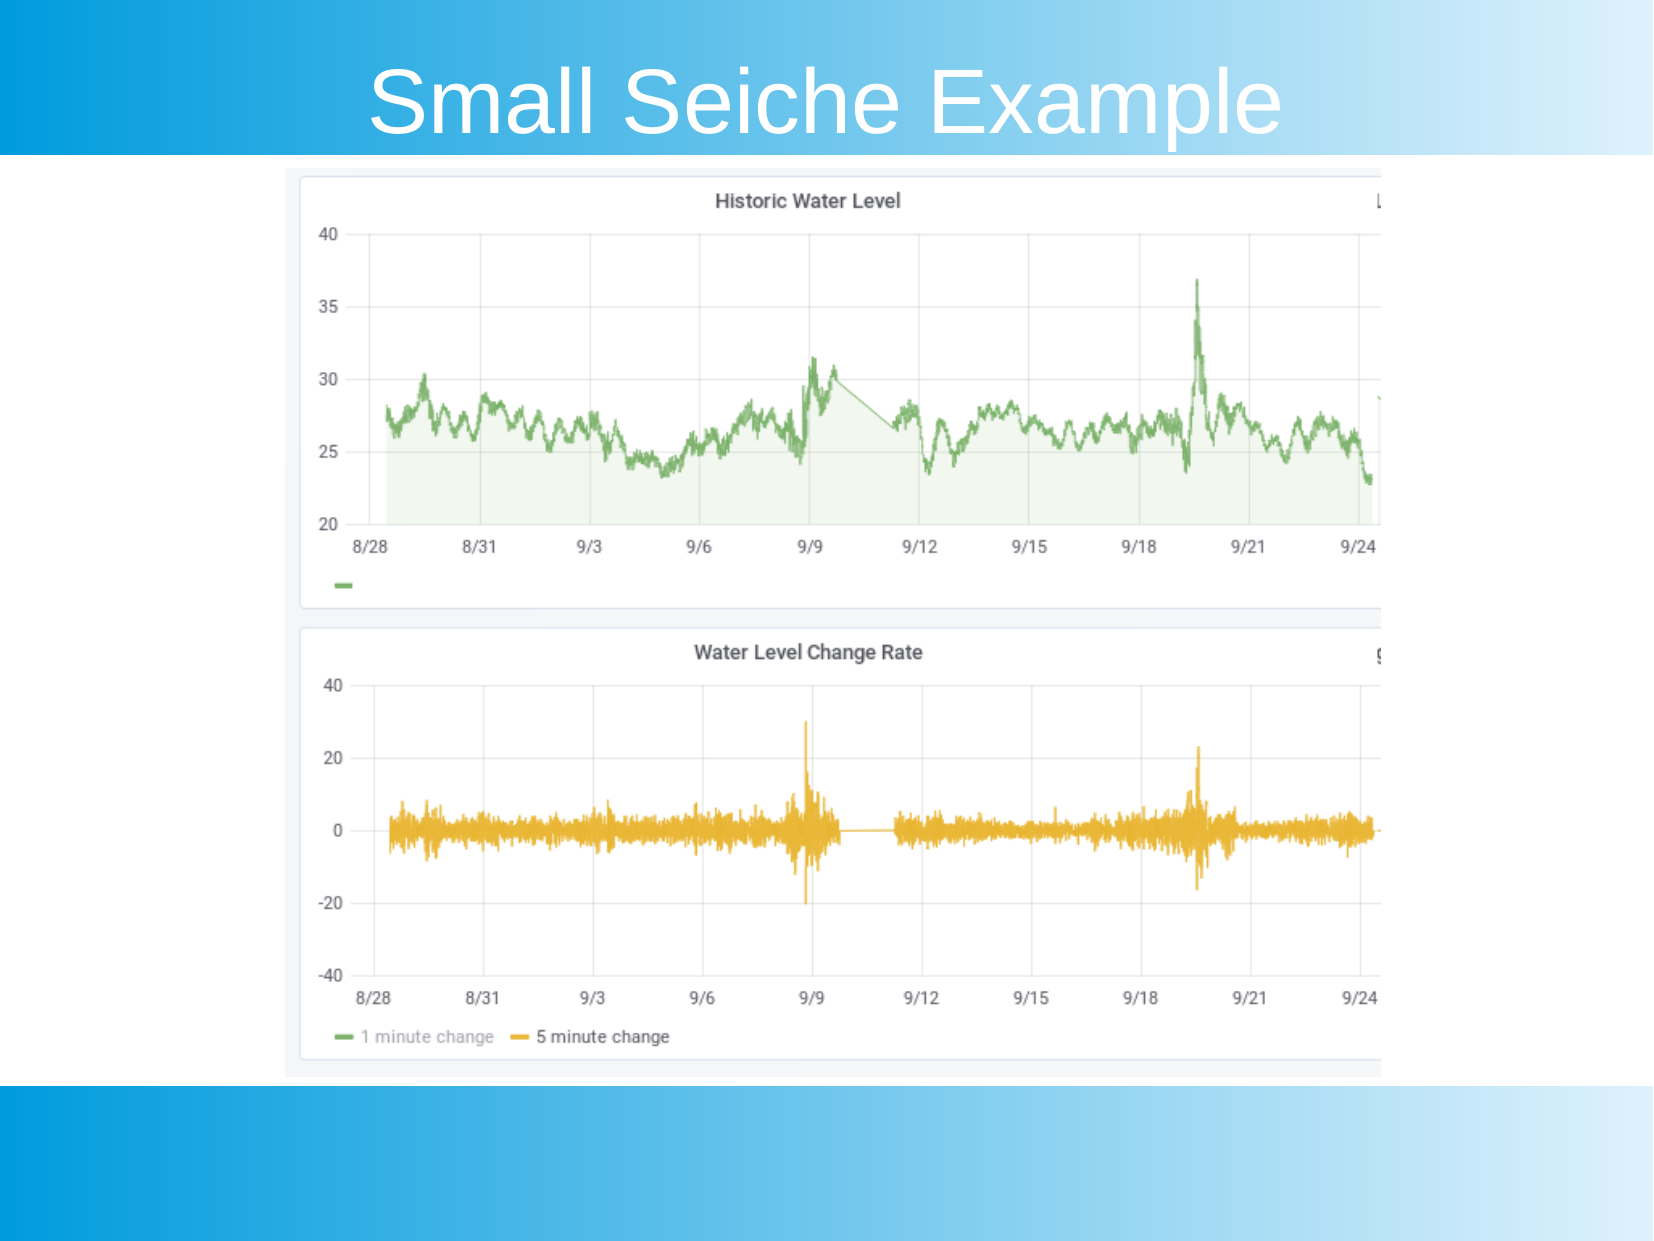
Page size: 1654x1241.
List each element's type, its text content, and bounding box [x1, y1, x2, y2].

title Small Seiche Example [82, 49, 1571, 155]
picture [285, 168, 1381, 1077]
